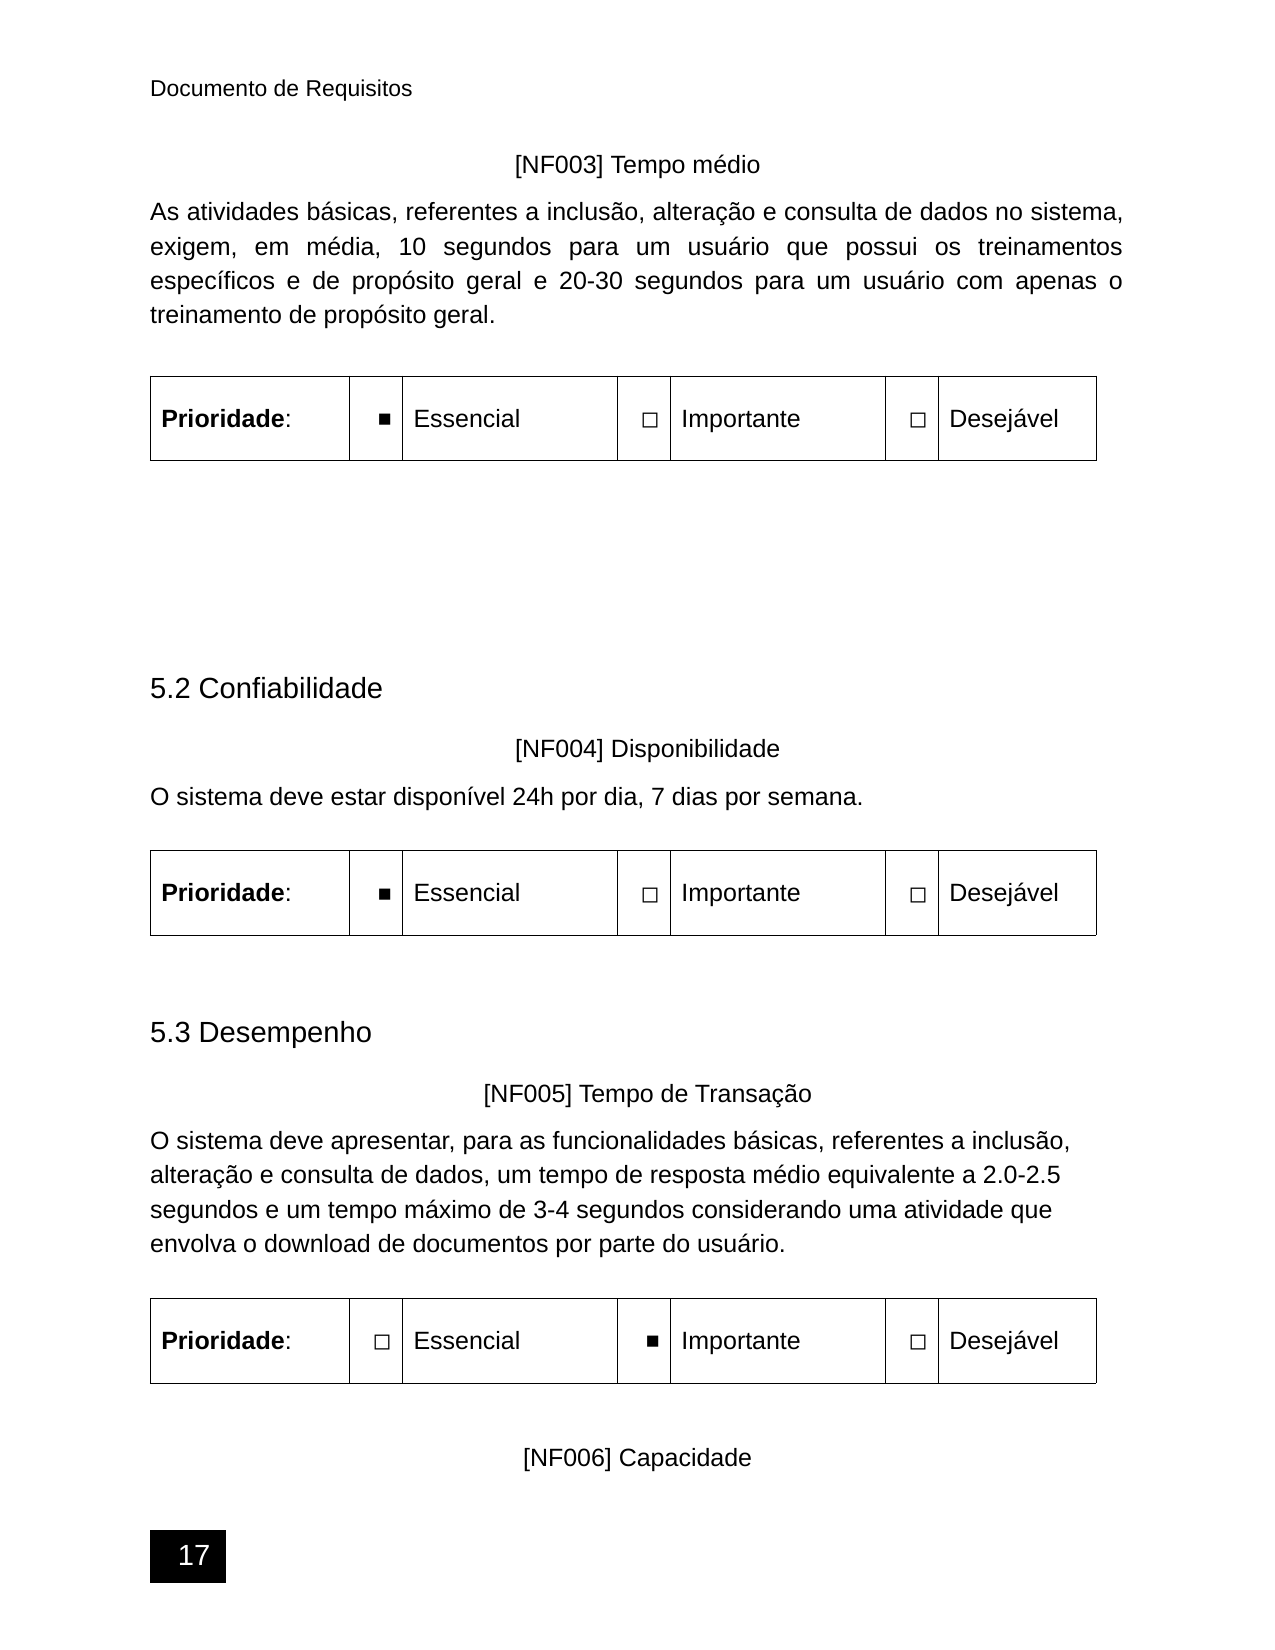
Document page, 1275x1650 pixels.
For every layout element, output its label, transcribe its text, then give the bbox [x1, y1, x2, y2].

table_header ◻ [886, 1299, 938, 1383]
table_header ■ [350, 377, 402, 460]
table_header Desejável [939, 1299, 1096, 1383]
text [NF004] Disponibilidade [170, 734, 1125, 763]
table_header Importante [671, 1299, 885, 1383]
table_header Essencial [403, 851, 617, 935]
table_header Desejável [939, 377, 1096, 460]
text O sistema deve apresentar, para as funcionalidades básicas, referentes a inclusão, alteração e consulta de dados, um tempo de resposta médio equivalente a 2.0-2.5 segundos e um tempo máximo de 3-4 segundos considerando uma atividade que envolva o download de documentos por parte do usuário. [150, 1126, 1125, 1258]
table_header Essencial [403, 1299, 617, 1383]
table_header Importante [671, 377, 885, 460]
table_header ■ [350, 851, 402, 935]
text [NF005] Tempo de Transação [170, 1079, 1125, 1108]
text [NF003] Tempo médio [150, 150, 1125, 179]
subtitle 5.3 Desempenho [150, 1015, 1125, 1049]
table_header Prioridade: [151, 377, 349, 460]
table_header Importante [671, 851, 885, 935]
table_header ◻ [886, 851, 938, 935]
table_header Desejável [939, 851, 1096, 935]
table_header ◻ [618, 851, 670, 935]
table_header Essencial [403, 377, 617, 460]
table_header ■ [618, 1299, 670, 1383]
table_header ◻ [350, 1299, 402, 1383]
table_header Prioridade: [151, 851, 349, 935]
table_header Prioridade: [151, 1299, 349, 1383]
text O sistema deve estar disponível 24h por dia, 7 dias por semana. [150, 781, 1125, 810]
table_header ◻ [886, 377, 938, 460]
text [NF006] Capacidade [150, 1443, 1125, 1471]
table_header ◻ [618, 377, 670, 460]
subtitle 5.2 Confiabilidade [150, 671, 1125, 704]
text As atividades básicas, referentes a inclusão, alteração e consulta de dados no sistema, exigem, em média, 10 segundos para um usuário que possui os treinamentos específicos e de propósito geral e 20-30 segundos para um usuário com apenas o treinamento de propósito geral. [150, 197, 1125, 329]
